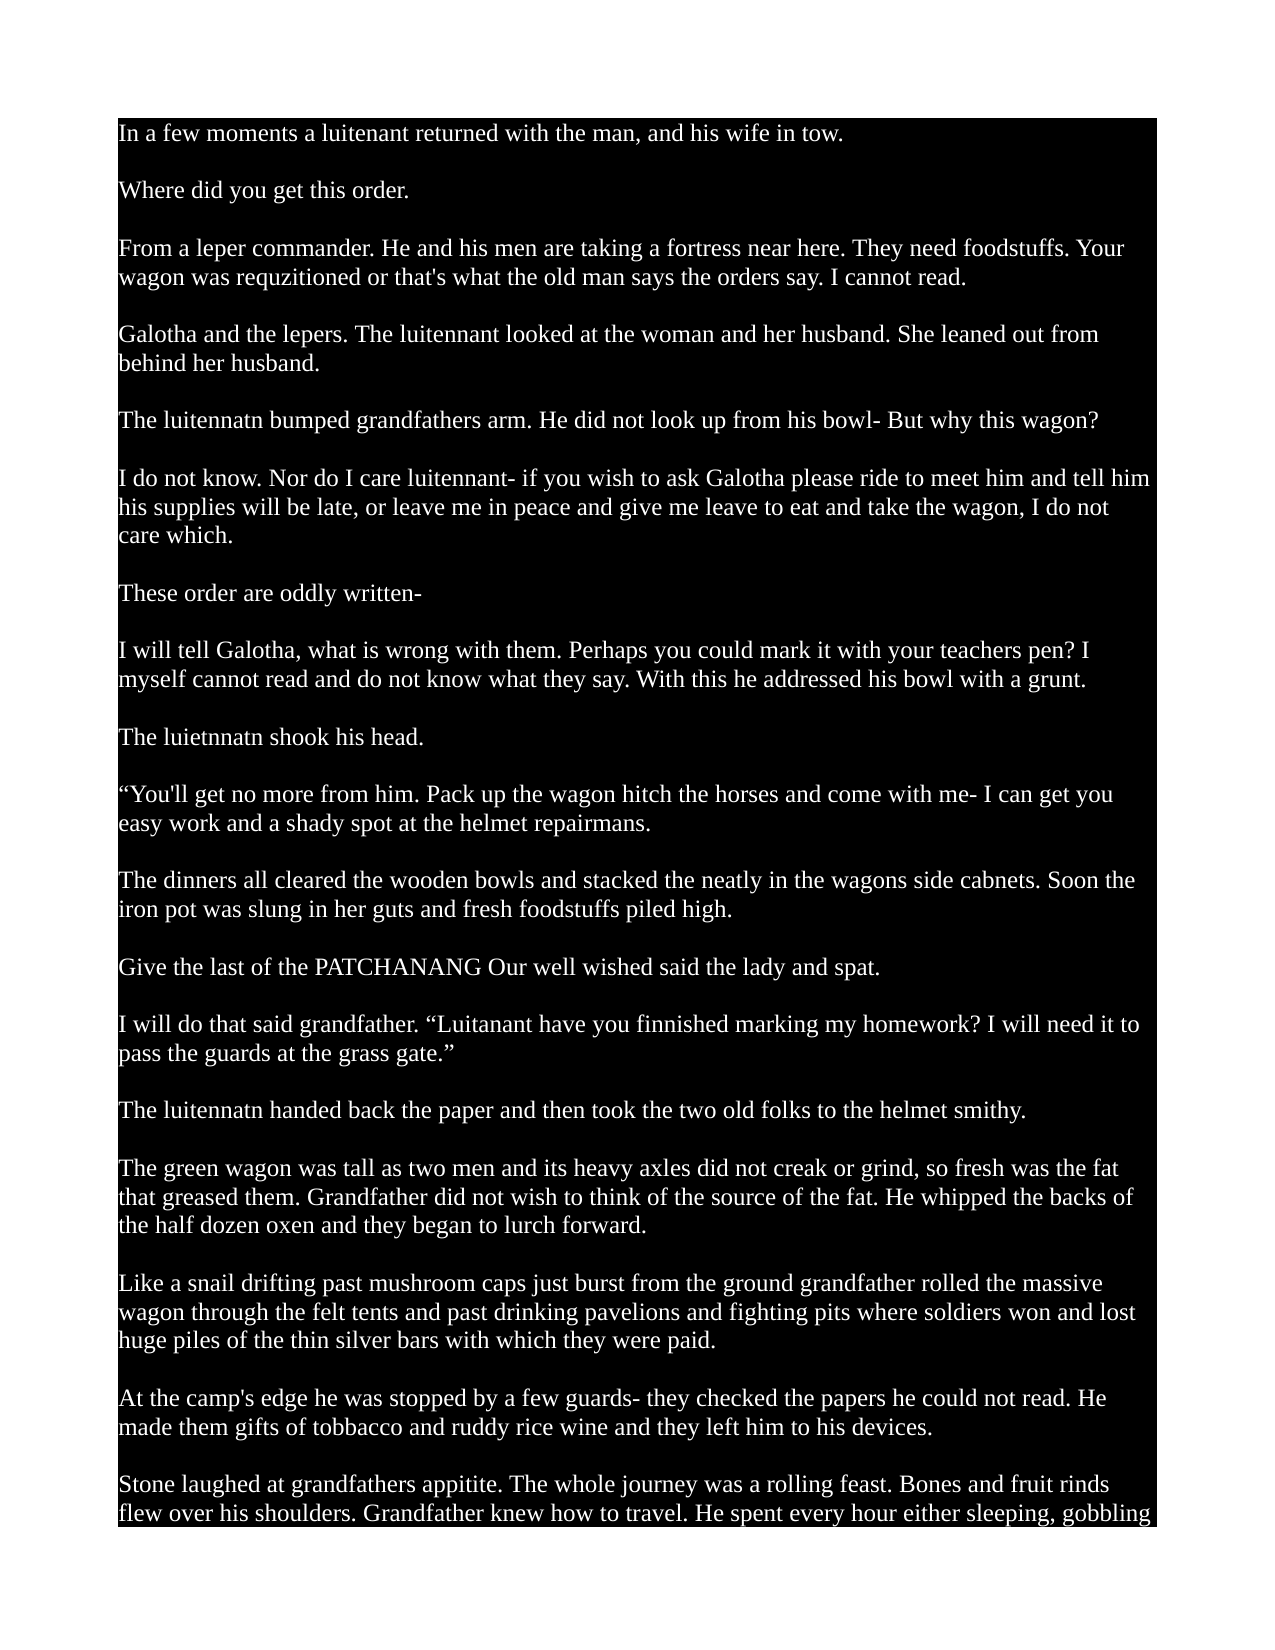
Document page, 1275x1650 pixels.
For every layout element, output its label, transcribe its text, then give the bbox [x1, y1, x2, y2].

text These order are oddly written- I will tell Galotha, what is wrong with them. Perhaps you could mark it with your teachers pen? I myself cannot read and do not know what they say. With this he addressed his bowl with a grunt. The luietnnatn shook his head. “You'll get no more from him. Pack up the wagon hitch the horses and come with me- I can get you easy work and a shady spot at the helmet repairmans. [118, 549, 1157, 837]
text In a few moments a luitenant returned with the man, and his wife in tow. [118, 118, 1157, 147]
text The dinners all cleared the wooden bowls and stacked the neatly in the wagons side cabnets. Soon the iron pot was slung in her guts and fresh foodstuffs piled high. Give the last of the PATCHANANG Our well wished said the lady and spat. I will do that said grandfather. “Luitanant have you finnished marking my homework? I will need it to pass the guards at the grass gate.” The luitennatn handed back the paper and then took the two old folks to the helmet smithy. [118, 866, 1157, 1124]
text The green wagon was tall as two men and its heavy axles did not creak or grind, so fresh was the fat that greased them. Grandfather did not wish to think of the source of the fat. He whipped the backs of the half dozen oxen and they began to lurch forward. Like a snail drifting past mushroom caps just burst from the ground grandfather rolled the massive wagon through the felt tents and past drinking pavelions and fighting pits where soldiers won and lost huge piles of the thin silver bars with which they were paid. At the camp's edge he was stopped by a few guards- they checked the papers he could not read. He made them gifts of tobbacco and ruddy rice wine and they left him to his devices. Stone laughed at grandfathers appitite. The whole journey was a rolling feast. Bones and fruit rinds flew over his shoulders. Grandfather knew how to travel. He spent every hour either sleeping, gobbling [118, 1153, 1157, 1527]
text Galotha and the lepers. The luitennant looked at the woman and her husband. She leaned out from behind her husband. The luitennatn bumped grandfathers arm. He did not look up from his bowl- But why this wagon? I do not know. Nor do I care luitennant- if you wish to ask Galotha please ride to meet him and tell him his supplies will be late, or leave me in peace and give me leave to eat and take the wagon, I do not care which. [118, 291, 1157, 549]
text Where did you get this order. From a leper commander. He and his men are taking a fortress near here. They need foodstuffs. Your wagon was requzitioned or that's what the old man says the orders say. I cannot read. [118, 176, 1157, 291]
